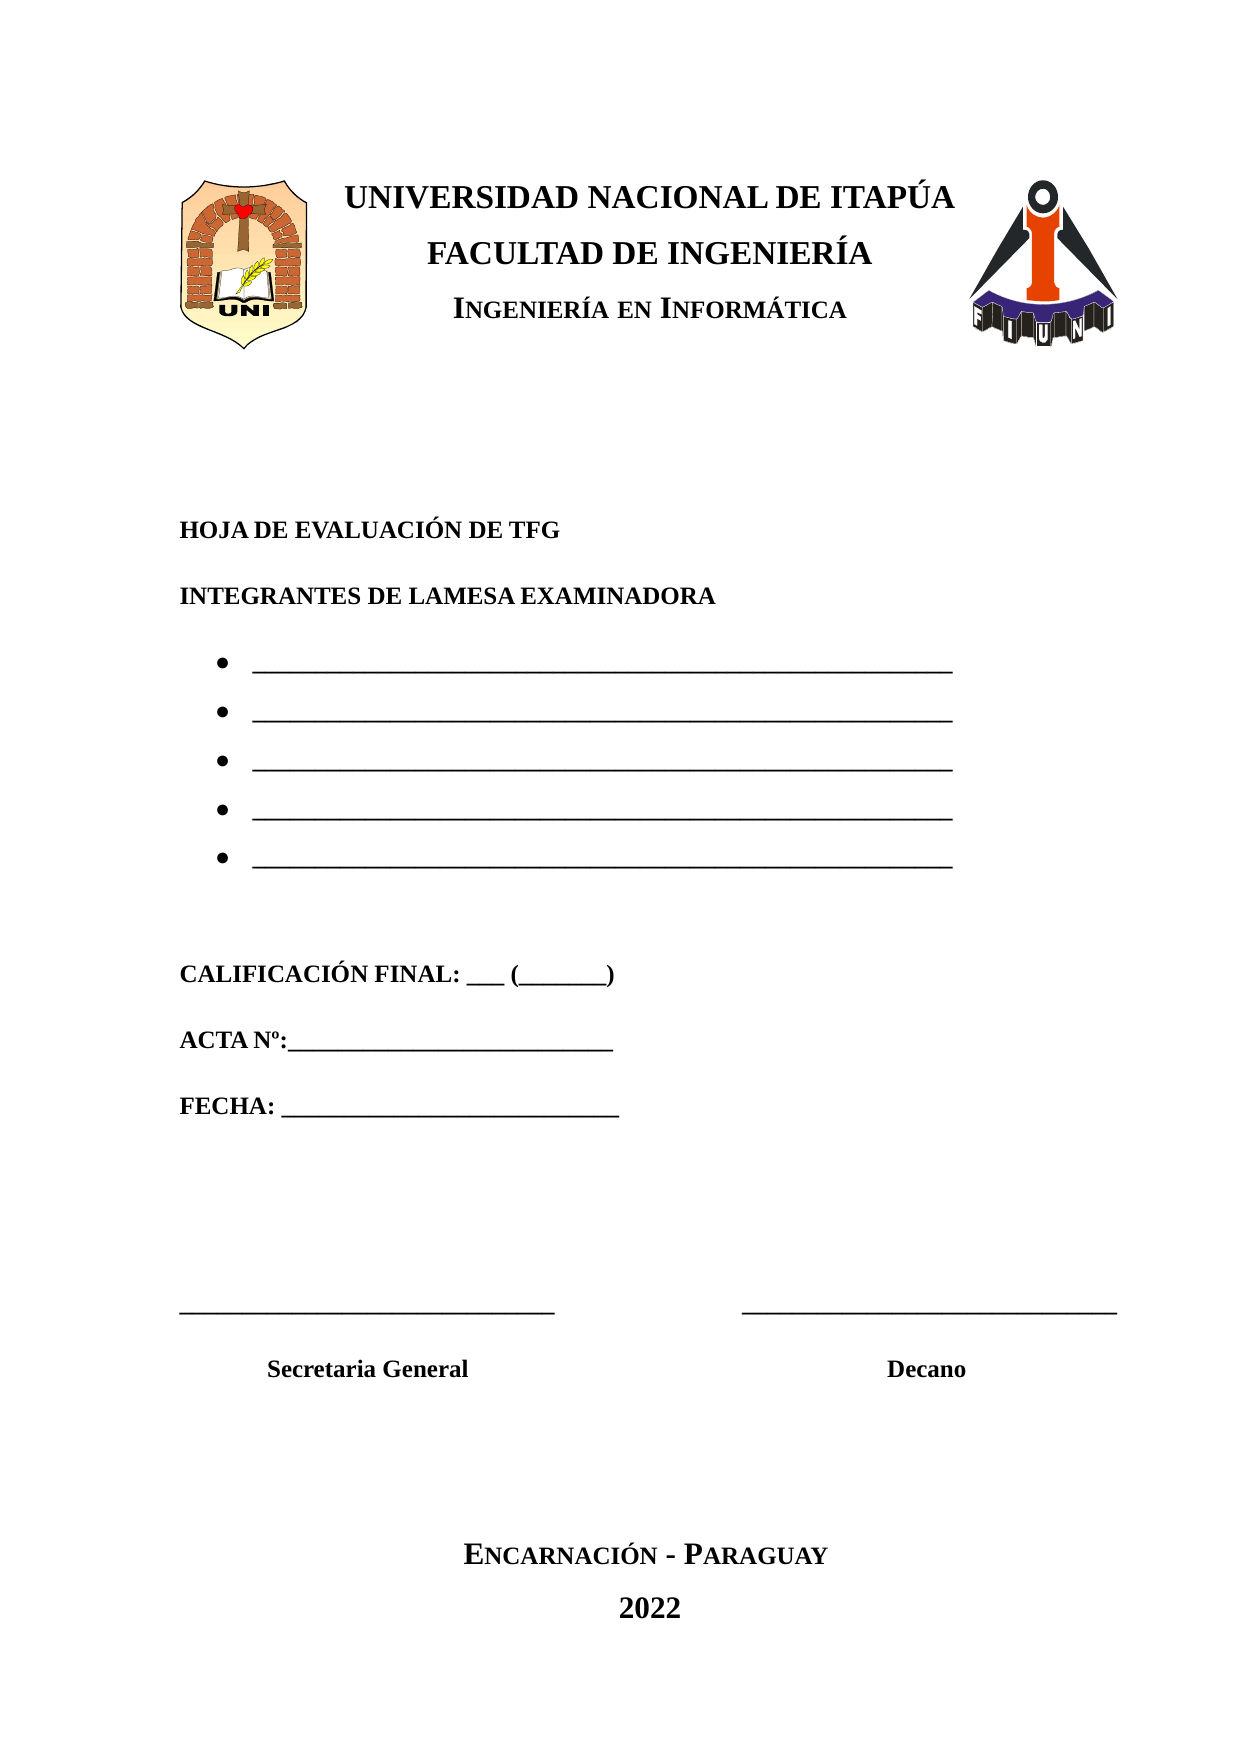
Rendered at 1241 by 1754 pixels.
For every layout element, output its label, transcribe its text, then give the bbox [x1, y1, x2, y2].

text FECHA: ___________________________ [179, 1091, 1116, 1120]
list ________________________________________________________ [215, 842, 1116, 871]
text [998, 233, 1031, 272]
list ________________________________________________________ [215, 696, 1116, 725]
text ______________________________ ______________________________ [179, 1288, 1126, 1317]
text Encarnación - Paraguay [177, 1535, 1122, 1571]
text [177, 289, 194, 325]
text UNIVERSIDAD NACIONAL DE ITAPÚA [177, 177, 1122, 216]
text 2022 [177, 1589, 1122, 1625]
list ________________________________________________________ [215, 745, 1116, 773]
text FACULTAD DE INGENIERÍA [307, 233, 1006, 272]
list ________________________________________________________ [215, 794, 1116, 822]
text Secretaria General Decano [179, 1354, 1116, 1383]
text [1055, 233, 1089, 272]
text ACTA Nº:__________________________ [179, 1025, 1116, 1054]
text CALIFICACIÓN FINAL: ___ (_______) [179, 959, 1116, 988]
text INTEGRANTES DE LAMESA EXAMINADORA [179, 581, 1116, 610]
text [1080, 233, 1122, 272]
text HOJA DE EVALUACIÓN DE TFG [179, 515, 1116, 544]
text Ingeniería en Informática [294, 289, 1122, 325]
list ________________________________________________________ [215, 647, 1116, 676]
